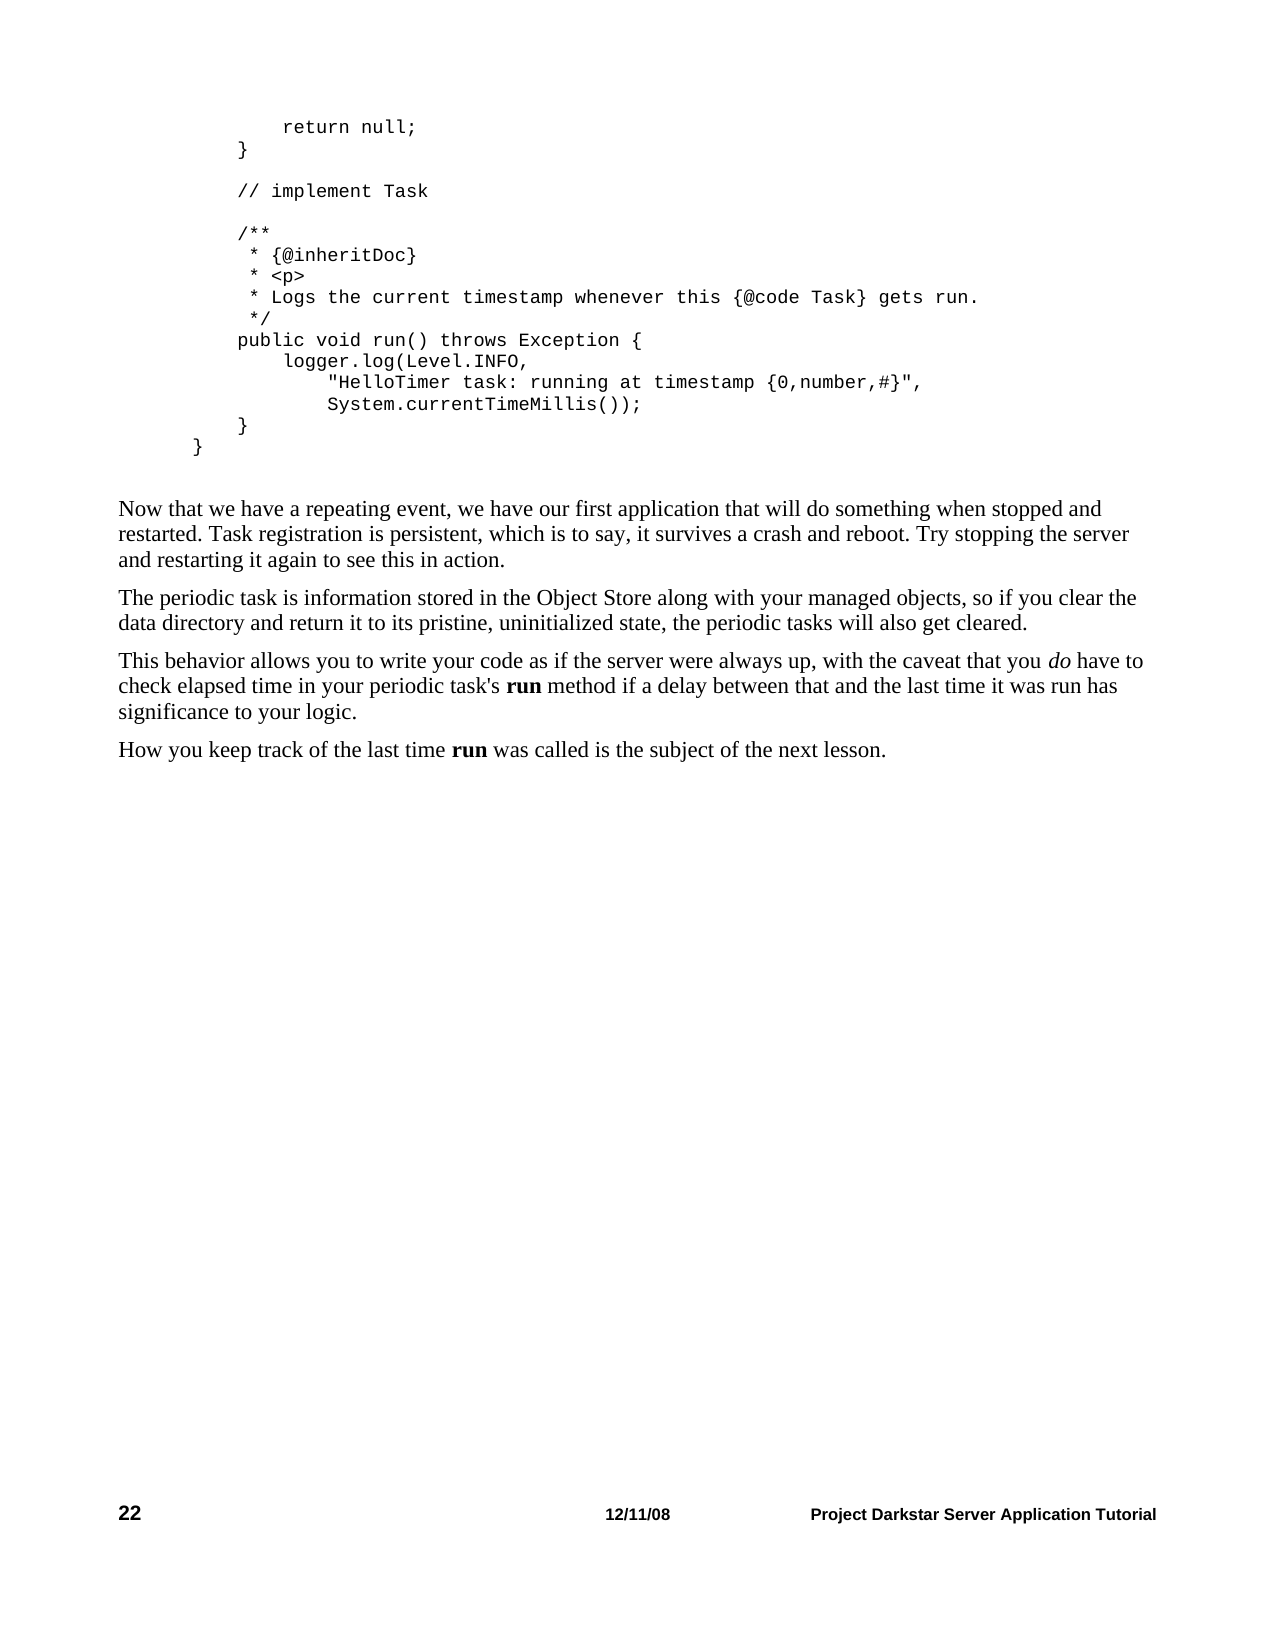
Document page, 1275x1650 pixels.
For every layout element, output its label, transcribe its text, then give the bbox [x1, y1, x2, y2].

text public void run() throws Exception { [192, 331, 1098, 352]
text * Logs the current timestamp whenever this {@code Task} gets run. [192, 288, 1098, 309]
text } [192, 416, 1098, 437]
text // implement Task [192, 182, 1098, 203]
text * {@inheritDoc} [192, 246, 1098, 267]
text } [192, 437, 1098, 458]
text logger.log(Level.INFO, [192, 352, 1098, 373]
text return null; [192, 118, 1098, 139]
text "HelloTimer task: running at timestamp {0,number,#}", [192, 373, 1098, 394]
text /** [192, 224, 1098, 246]
text How you keep track of the last time run was called is the subject of the next lesson. [118, 737, 1157, 762]
text } [192, 139, 1098, 161]
text The periodic task is information stored in the Object Store along with your managed objects, so if you clear the data directory and return it to its pristine, uninitialized state, the periodic tasks will also get cleared. [118, 585, 1157, 636]
text Now that we have a repeating event, we have our first application that will do something when stopped and restarted. Task registration is persistent, which is to say, it survives a crash and reboot. Try stopping the server and restarting it again to see this in action. [118, 496, 1157, 572]
text System.currentTimeMillis()); [192, 394, 1098, 416]
text * <p> [192, 267, 1098, 288]
text */ [192, 309, 1098, 331]
text This behavior allows you to write your code as if the server were always up, with the caveat that you do have to check elapsed time in your periodic task's run method if a delay between that and the last time it was run has significance to your logic. [118, 648, 1157, 724]
